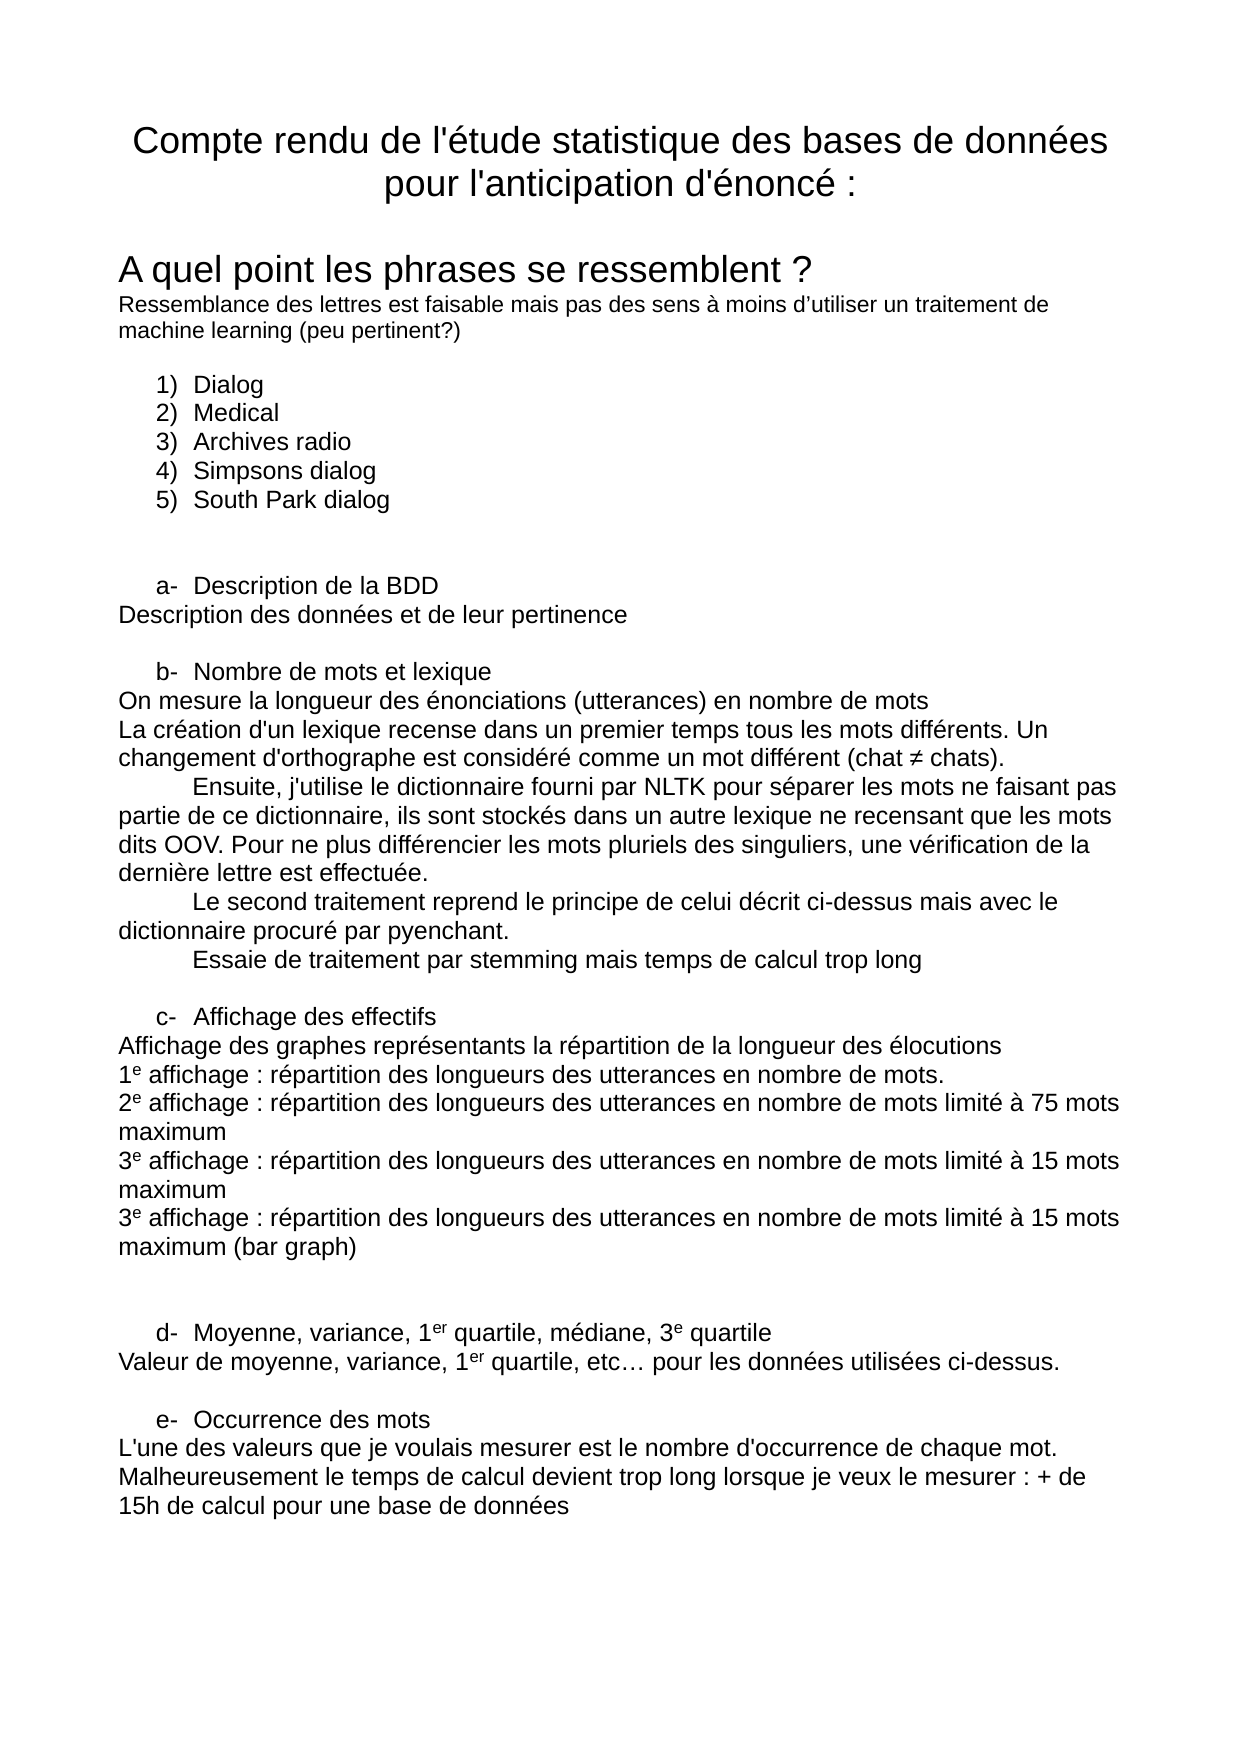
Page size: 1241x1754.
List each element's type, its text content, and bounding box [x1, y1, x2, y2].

list Moyenne, variance, 1er quartile, médiane, 3e quartile [156, 1318, 1122, 1347]
text Essaie de traitement par stemming mais temps de calcul trop long [118, 945, 1122, 973]
list Dialog [156, 370, 1122, 398]
text Le second traitement reprend le principe de celui décrit ci-dessus mais avec le dictionnaire procuré par pyenchant. [118, 887, 1122, 945]
text 2e affichage : répartition des longueurs des utterances en nombre de mots limité à 75 mots maximum [118, 1088, 1122, 1146]
list Nombre de mots et lexique [156, 657, 1122, 686]
list South Park dialog [156, 485, 1122, 513]
text L'une des valeurs que je voulais mesurer est le nombre d'occurrence de chaque mot. Malheureusement le temps de calcul devient trop long lorsque je veux le mesurer : + de 15h de calcul pour une base de données [118, 1433, 1122, 1520]
list Simpsons dialog [156, 456, 1122, 485]
text Description des données et de leur pertinence [118, 600, 1122, 628]
list Affichage des effectifs [156, 1002, 1122, 1031]
list Description de la BDD [156, 571, 1122, 600]
text Ensuite, j'utilise le dictionnaire fourni par NLTK pour séparer les mots ne faisant pas partie de ce dictionnaire, ils sont stockés dans un autre lexique ne recensant que les mots dits OOV. Pour ne plus différencier les mots pluriels des singuliers, une vérification de la dernière lettre est effectuée. [118, 772, 1122, 887]
text 3e affichage : répartition des longueurs des utterances en nombre de mots limité à 15 mots maximum (bar graph) [118, 1203, 1122, 1261]
text 1e affichage : répartition des longueurs des utterances en nombre de mots. [118, 1060, 1122, 1088]
text 3e affichage : répartition des longueurs des utterances en nombre de mots limité à 15 mots maximum [118, 1146, 1122, 1203]
list Archives radio [156, 427, 1122, 456]
text A quel point les phrases se ressemblent ? [118, 247, 1122, 291]
text Compte rendu de l'étude statistique des bases de données pour l'anticipation d'énoncé : [118, 118, 1122, 204]
list Medical [156, 398, 1122, 427]
text Valeur de moyenne, variance, 1er quartile, etc… pour les données utilisées ci-dessus. [118, 1347, 1122, 1376]
list Occurrence des mots [156, 1405, 1122, 1433]
text La création d'un lexique recense dans un premier temps tous les mots différents. Un changement d'orthographe est considéré comme un mot différent (chat ≠ chats). [118, 715, 1122, 772]
text Ressemblance des lettres est faisable mais pas des sens à moins d’utiliser un traitement de machine learning (peu pertinent?) [118, 291, 1122, 343]
text On mesure la longueur des énonciations (utterances) en nombre de mots [118, 686, 1122, 715]
text Affichage des graphes représentants la répartition de la longueur des élocutions [118, 1031, 1122, 1060]
